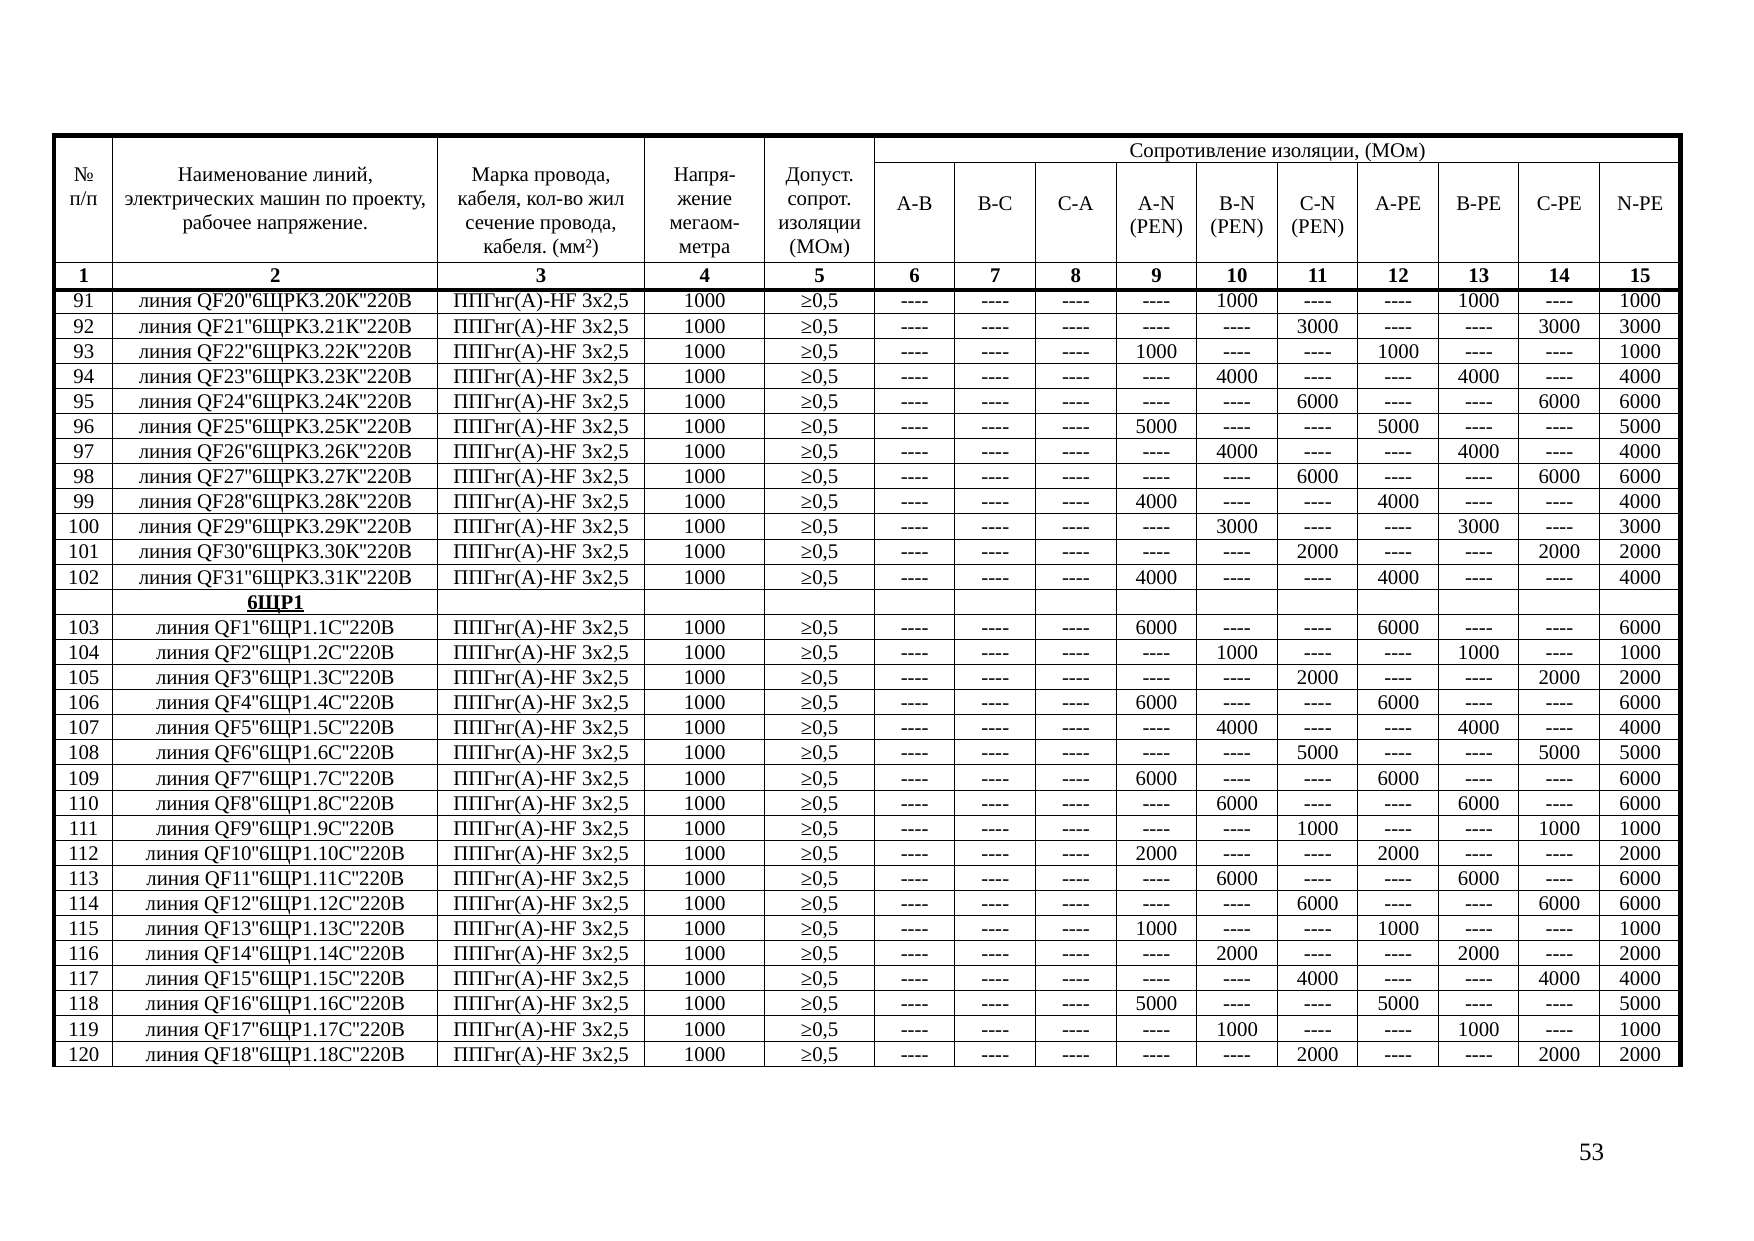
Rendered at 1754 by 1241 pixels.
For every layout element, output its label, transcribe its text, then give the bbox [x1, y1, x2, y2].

table_cell ---- [1117, 816, 1196, 840]
table_cell ---- [1117, 866, 1196, 890]
table_cell 118 [56, 991, 112, 1015]
table_cell 4000 [1600, 565, 1678, 589]
table_cell ---- [1117, 891, 1196, 915]
table_cell ---- [1036, 916, 1116, 940]
table_cell 3000 [1278, 314, 1357, 338]
table_cell ---- [1036, 339, 1116, 363]
table_cell ---- [1358, 866, 1438, 890]
table_cell 112 [56, 841, 112, 865]
table_cell 95 [56, 389, 112, 413]
table_cell 110 [56, 791, 112, 814]
table_cell ППГнг(А)-HF 3х2,5 [438, 364, 644, 388]
table_cell ---- [1358, 1016, 1438, 1041]
table_cell 4000 [1439, 715, 1518, 739]
table_cell А-В [875, 163, 954, 262]
table_cell ---- [1358, 389, 1438, 413]
table_cell линия QF10''6ЩР1.10С''220В [113, 841, 437, 865]
table_cell ---- [1358, 540, 1438, 563]
table_cell ППГнг(А)-HF 3х2,5 [438, 464, 644, 488]
table_cell 6000 [1278, 389, 1357, 413]
table_cell 4 [645, 263, 764, 287]
table_cell линия QF12''6ЩР1.12С''220В [113, 891, 437, 915]
table_cell 6000 [1519, 891, 1599, 915]
table_cell 5000 [1600, 414, 1678, 438]
table_cell ---- [1519, 1016, 1599, 1041]
table_cell 1000 [645, 514, 764, 538]
table_cell ---- [875, 841, 954, 865]
table_cell ≥0,5 [765, 690, 874, 714]
table_cell ---- [1278, 640, 1357, 664]
table_cell В-С [955, 163, 1035, 262]
table_cell ---- [1519, 941, 1599, 965]
table_cell ---- [1117, 740, 1196, 764]
table_cell ≥0,5 [765, 1016, 874, 1041]
table_cell ---- [875, 740, 954, 764]
table_cell ≥0,5 [765, 841, 874, 865]
table_cell ---- [1036, 690, 1116, 714]
table_cell 1000 [645, 464, 764, 488]
table_cell ---- [875, 916, 954, 940]
table_cell 14 [1519, 263, 1599, 287]
table_cell ---- [875, 339, 954, 363]
table_cell ---- [1358, 514, 1438, 538]
table_cell ---- [955, 665, 1035, 689]
table_cell ---- [1278, 841, 1357, 865]
table_cell ---- [1358, 439, 1438, 463]
table_cell ---- [875, 540, 954, 563]
table_cell ≥0,5 [765, 715, 874, 739]
table_cell ---- [875, 364, 954, 388]
table_cell 1000 [1600, 339, 1678, 363]
table_cell 2000 [1519, 540, 1599, 563]
table_cell ---- [1036, 414, 1116, 438]
table_cell ---- [1439, 966, 1518, 990]
table_cell линия QF6''6ЩР1.6С''220В [113, 740, 437, 764]
table_cell 1000 [645, 314, 764, 338]
table_cell ---- [1036, 640, 1116, 664]
table_cell [1117, 590, 1196, 614]
table_cell 116 [56, 941, 112, 965]
table_cell ---- [875, 439, 954, 463]
table_cell ---- [875, 514, 954, 538]
table_cell 1000 [645, 841, 764, 865]
table_cell 6000 [1358, 765, 1438, 789]
table_cell ---- [1519, 715, 1599, 739]
table_cell ---- [1439, 389, 1518, 413]
table_cell 6000 [1600, 690, 1678, 714]
table_cell 109 [56, 765, 112, 789]
table_cell линия QF9''6ЩР1.9С''220В [113, 816, 437, 840]
table_cell 1000 [1439, 1016, 1518, 1041]
table_cell ---- [1439, 740, 1518, 764]
table_cell [1439, 590, 1518, 614]
table_cell ≥0,5 [765, 464, 874, 488]
table_cell ---- [1117, 665, 1196, 689]
table_cell 4000 [1278, 966, 1357, 990]
table_cell ---- [1358, 364, 1438, 388]
table_cell ---- [955, 464, 1035, 488]
table_cell 2000 [1278, 665, 1357, 689]
table_cell ППГнг(А)-HF 3х2,5 [438, 816, 644, 840]
table_cell ---- [1036, 841, 1116, 865]
table_cell ---- [955, 514, 1035, 538]
table_cell 6000 [1600, 866, 1678, 890]
table_cell линия QF18''6ЩР1.18С''220В [113, 1042, 437, 1066]
table_cell 91 [56, 292, 112, 312]
table_cell 1000 [1117, 339, 1196, 363]
table_cell 2000 [1439, 941, 1518, 965]
table_cell [1036, 590, 1116, 614]
table_cell ---- [1036, 991, 1116, 1015]
table_cell 4000 [1117, 489, 1196, 513]
table_cell 114 [56, 891, 112, 915]
table_cell 6000 [1600, 791, 1678, 814]
table_cell ---- [1036, 615, 1116, 639]
table_cell ---- [1036, 891, 1116, 915]
table_cell 1 [56, 263, 112, 287]
table_cell ППГнг(А)-HF 3х2,5 [438, 640, 644, 664]
table_cell С-РЕ [1519, 163, 1599, 262]
table_cell 2000 [1600, 941, 1678, 965]
table_cell 2000 [1519, 1042, 1599, 1066]
table_cell А-РЕ [1358, 163, 1438, 262]
table_cell ≥0,5 [765, 314, 874, 338]
table_cell 1000 [1117, 916, 1196, 940]
table_cell ---- [1197, 916, 1277, 940]
table_header Напря- жение мегаом- метра [645, 138, 764, 262]
table_cell А-N (PEN) [1117, 163, 1196, 262]
table_cell ---- [1278, 765, 1357, 789]
table_cell линия QF31''6ЩРК3.31К''220В [113, 565, 437, 589]
table_cell ---- [1197, 1042, 1277, 1066]
table_cell ---- [1358, 292, 1438, 312]
table_cell 3000 [1197, 514, 1277, 538]
table_cell ---- [1439, 1042, 1518, 1066]
table_cell линия QF5''6ЩР1.5С''220В [113, 715, 437, 739]
table_cell ---- [1358, 891, 1438, 915]
table_cell ≥0,5 [765, 292, 874, 312]
table_cell ---- [1197, 991, 1277, 1015]
table_cell линия QF28''6ЩРК3.28К''220В [113, 489, 437, 513]
table_cell 3000 [1600, 314, 1678, 338]
table_cell ---- [1519, 364, 1599, 388]
table_cell ---- [1197, 314, 1277, 338]
table_cell ---- [1439, 314, 1518, 338]
table_cell ---- [1519, 640, 1599, 664]
table_cell 1000 [645, 489, 764, 513]
table_cell [1278, 590, 1357, 614]
table_cell ≥0,5 [765, 816, 874, 840]
table_cell 106 [56, 690, 112, 714]
table_cell 5000 [1600, 991, 1678, 1015]
table_cell линия QF23''6ЩРК3.23К''220В [113, 364, 437, 388]
table_cell ---- [1197, 966, 1277, 990]
table_cell ППГнг(А)-HF 3х2,5 [438, 791, 644, 814]
table_cell ---- [1439, 765, 1518, 789]
table_cell 6000 [1519, 389, 1599, 413]
table_cell линия QF25''6ЩРК3.25К''220В [113, 414, 437, 438]
table_cell ---- [1036, 292, 1116, 312]
table_cell ---- [875, 640, 954, 664]
table_cell 4000 [1117, 565, 1196, 589]
table_cell ---- [1036, 565, 1116, 589]
table_cell 4000 [1600, 966, 1678, 990]
table_cell ≥0,5 [765, 540, 874, 563]
table_cell 5000 [1278, 740, 1357, 764]
table_cell ---- [875, 891, 954, 915]
table_cell линия QF29''6ЩРК3.29К''220В [113, 514, 437, 538]
table_cell ---- [955, 841, 1035, 865]
table_cell ППГнг(А)-HF 3х2,5 [438, 690, 644, 714]
table_cell 97 [56, 439, 112, 463]
table_cell ---- [875, 464, 954, 488]
table_cell ---- [1358, 816, 1438, 840]
table_cell С-N (PEN) [1278, 163, 1357, 262]
table_cell ---- [1439, 816, 1518, 840]
table_cell 94 [56, 364, 112, 388]
table_cell ---- [1117, 640, 1196, 664]
table_cell ---- [1117, 389, 1196, 413]
table_cell 92 [56, 314, 112, 338]
table_cell 2000 [1278, 540, 1357, 563]
table_cell 1000 [645, 1042, 764, 1066]
table_cell ППГнг(А)-HF 3х2,5 [438, 941, 644, 965]
table_cell линия QF11''6ЩР1.11С''220В [113, 866, 437, 890]
table_cell 96 [56, 414, 112, 438]
table_cell ППГнг(А)-HF 3х2,5 [438, 916, 644, 940]
table_cell ---- [955, 941, 1035, 965]
table_cell 1000 [1600, 292, 1678, 312]
table_cell 101 [56, 540, 112, 563]
table_cell 1000 [645, 941, 764, 965]
table_cell ---- [955, 540, 1035, 563]
table_cell ---- [875, 1016, 954, 1041]
table_cell 98 [56, 464, 112, 488]
table_cell ---- [1117, 464, 1196, 488]
table_cell ППГнг(А)-HF 3х2,5 [438, 841, 644, 865]
table_cell 1000 [645, 690, 764, 714]
table_cell ---- [1036, 665, 1116, 689]
table_cell ---- [1519, 489, 1599, 513]
table_cell 15 [1600, 263, 1678, 287]
table_cell 5 [765, 263, 874, 287]
table_cell 1000 [645, 665, 764, 689]
table_cell 6000 [1117, 765, 1196, 789]
table_cell ---- [875, 565, 954, 589]
table_cell ---- [1036, 364, 1116, 388]
table_cell ---- [875, 665, 954, 689]
table_cell ---- [1519, 565, 1599, 589]
table_cell ---- [1519, 690, 1599, 714]
table_cell ---- [955, 816, 1035, 840]
table_cell ---- [1519, 841, 1599, 865]
table_cell ---- [875, 389, 954, 413]
table_cell В-РЕ [1439, 163, 1518, 262]
table_cell ППГнг(А)-HF 3х2,5 [438, 891, 644, 915]
table_cell 120 [56, 1042, 112, 1066]
table_cell 6ЩР1 [113, 590, 437, 614]
table_cell ≥0,5 [765, 364, 874, 388]
table_cell ≥0,5 [765, 615, 874, 639]
table_cell ---- [1197, 665, 1277, 689]
table_cell ---- [1197, 816, 1277, 840]
table_cell ---- [1439, 891, 1518, 915]
table_cell [955, 590, 1035, 614]
table_cell [438, 590, 644, 614]
table_cell ---- [1439, 464, 1518, 488]
table_cell ---- [1197, 565, 1277, 589]
table_cell линия QF2''6ЩР1.2С''220В [113, 640, 437, 664]
table_cell ---- [875, 765, 954, 789]
table_cell ≥0,5 [765, 414, 874, 438]
table_cell ---- [1358, 740, 1438, 764]
table_cell 6000 [1278, 464, 1357, 488]
table_cell 6000 [1197, 866, 1277, 890]
table_cell [1358, 590, 1438, 614]
table_cell 103 [56, 615, 112, 639]
table_cell ---- [1117, 364, 1196, 388]
table_cell ---- [955, 891, 1035, 915]
table_cell ---- [955, 489, 1035, 513]
table_cell 1000 [645, 866, 764, 890]
table_cell ---- [1439, 489, 1518, 513]
table_cell ---- [1117, 1016, 1196, 1041]
table_cell ---- [1278, 364, 1357, 388]
table_cell 117 [56, 966, 112, 990]
table_cell ---- [1278, 339, 1357, 363]
table_cell ППГнг(А)-HF 3х2,5 [438, 615, 644, 639]
table_cell 6000 [1600, 891, 1678, 915]
table_cell 4000 [1519, 966, 1599, 990]
table_cell 1000 [645, 540, 764, 563]
table_cell 6000 [1117, 615, 1196, 639]
table_cell 1000 [645, 364, 764, 388]
table_cell ---- [955, 615, 1035, 639]
table_cell ---- [1036, 439, 1116, 463]
table_cell ---- [1117, 1042, 1196, 1066]
table_cell ---- [1197, 464, 1277, 488]
table_cell ---- [1519, 439, 1599, 463]
table_cell 1000 [1358, 916, 1438, 940]
table_cell линия QF1''6ЩР1.1С''220В [113, 615, 437, 639]
table_cell ≥0,5 [765, 866, 874, 890]
table_cell В-N (PEN) [1197, 163, 1277, 262]
table_cell 1000 [1600, 916, 1678, 940]
table_cell ---- [1036, 1042, 1116, 1066]
table_cell ---- [1278, 866, 1357, 890]
table_cell ППГнг(А)-HF 3х2,5 [438, 665, 644, 689]
table_cell 1000 [645, 339, 764, 363]
table_cell 1000 [645, 565, 764, 589]
table_cell 104 [56, 640, 112, 664]
table_cell ППГнг(А)-HF 3х2,5 [438, 1016, 644, 1041]
table_cell 5000 [1117, 414, 1196, 438]
table_cell ---- [1358, 966, 1438, 990]
table_cell 1000 [645, 1016, 764, 1041]
table_cell ≥0,5 [765, 891, 874, 915]
table_cell 2000 [1600, 540, 1678, 563]
table_cell ≥0,5 [765, 916, 874, 940]
table_cell ---- [1036, 740, 1116, 764]
table_cell ---- [955, 791, 1035, 814]
table_cell ---- [1439, 916, 1518, 940]
table_cell ---- [1358, 464, 1438, 488]
table_cell 1000 [645, 966, 764, 990]
table_cell ---- [1036, 314, 1116, 338]
table_cell 6 [875, 263, 954, 287]
table_cell 1000 [645, 765, 764, 789]
table_header Сопротивление изоляции, (МОм) [875, 138, 1678, 162]
table_cell 105 [56, 665, 112, 689]
table_cell ППГнг(А)-HF 3х2,5 [438, 414, 644, 438]
table_cell ---- [1519, 414, 1599, 438]
table_cell ---- [955, 339, 1035, 363]
table_cell ≥0,5 [765, 565, 874, 589]
table_cell ---- [875, 991, 954, 1015]
table_cell 6000 [1600, 615, 1678, 639]
table_cell 3 [438, 263, 644, 287]
table_cell ---- [1117, 540, 1196, 563]
table_cell ---- [1036, 1016, 1116, 1041]
table_cell 2000 [1600, 841, 1678, 865]
table_cell ---- [875, 1042, 954, 1066]
table_cell линия QF15''6ЩР1.15С''220В [113, 966, 437, 990]
table_cell 2 [113, 263, 437, 287]
table_cell 5000 [1600, 740, 1678, 764]
table_cell 2000 [1278, 1042, 1357, 1066]
table_cell 5000 [1117, 991, 1196, 1015]
table_cell ≥0,5 [765, 439, 874, 463]
table_cell ---- [1036, 765, 1116, 789]
table_cell ---- [955, 991, 1035, 1015]
table_cell ---- [1197, 489, 1277, 513]
table_cell ---- [955, 966, 1035, 990]
table_cell 2000 [1600, 665, 1678, 689]
table_cell 4000 [1197, 439, 1277, 463]
table_cell ППГнг(А)-HF 3х2,5 [438, 765, 644, 789]
table_cell ---- [1036, 540, 1116, 563]
table_cell ---- [1117, 966, 1196, 990]
table_cell ---- [1278, 690, 1357, 714]
table_cell 1000 [645, 615, 764, 639]
table_cell ---- [1519, 514, 1599, 538]
table_cell 1000 [645, 740, 764, 764]
table_cell ---- [1278, 941, 1357, 965]
table_cell [1519, 590, 1599, 614]
table_header Допуст. сопрот. изоляции (МОм) [765, 138, 874, 262]
table_cell 13 [1439, 263, 1518, 287]
table_cell 1000 [1600, 640, 1678, 664]
table_cell 99 [56, 489, 112, 513]
table_cell [765, 590, 874, 614]
table_cell ---- [1519, 991, 1599, 1015]
table_cell 1000 [645, 640, 764, 664]
table_cell 8 [1036, 263, 1116, 287]
table_cell 1000 [645, 891, 764, 915]
table_cell линия QF26''6ЩРК3.26К''220В [113, 439, 437, 463]
table_cell ППГнг(А)-HF 3х2,5 [438, 1042, 644, 1066]
table_cell ---- [875, 816, 954, 840]
table_cell ---- [1439, 414, 1518, 438]
table_cell 102 [56, 565, 112, 589]
table_cell ---- [1358, 314, 1438, 338]
table_cell ---- [1036, 489, 1116, 513]
table_cell ППГнг(А)-HF 3х2,5 [438, 715, 644, 739]
table_cell [1197, 590, 1277, 614]
table_cell ---- [875, 966, 954, 990]
table_cell 12 [1358, 263, 1438, 287]
table_cell ---- [1278, 439, 1357, 463]
table_cell линия QF7''6ЩР1.7С''220В [113, 765, 437, 789]
table_cell ---- [1036, 866, 1116, 890]
table_cell ---- [1519, 791, 1599, 814]
table_cell ---- [1278, 615, 1357, 639]
table_cell 6000 [1600, 765, 1678, 789]
table_cell ---- [955, 364, 1035, 388]
table_cell 5000 [1519, 740, 1599, 764]
table_cell 9 [1117, 263, 1196, 287]
table_cell ---- [1117, 292, 1196, 312]
table_cell линия QF14''6ЩР1.14С''220В [113, 941, 437, 965]
table_cell 1000 [1600, 816, 1678, 840]
table_cell линия QF30''6ЩРК3.30К''220В [113, 540, 437, 563]
table_cell 93 [56, 339, 112, 363]
table_cell ---- [1358, 1042, 1438, 1066]
table_cell ---- [1197, 891, 1277, 915]
table_cell ---- [955, 916, 1035, 940]
table_cell ---- [1358, 665, 1438, 689]
table_cell [875, 590, 954, 614]
table_cell 6000 [1197, 791, 1277, 814]
table_cell 113 [56, 866, 112, 890]
table_cell 6000 [1117, 690, 1196, 714]
table_cell ---- [1117, 514, 1196, 538]
table_cell 11 [1278, 263, 1357, 287]
table_cell 7 [955, 263, 1035, 287]
table_cell линия QF17''6ЩР1.17С''220В [113, 1016, 437, 1041]
table_cell ---- [1278, 414, 1357, 438]
table_cell линия QF4''6ЩР1.4С''220В [113, 690, 437, 714]
table_cell ---- [1117, 941, 1196, 965]
table_cell ---- [875, 314, 954, 338]
table_cell ---- [1036, 966, 1116, 990]
table_cell ---- [1278, 565, 1357, 589]
table_cell ≥0,5 [765, 489, 874, 513]
table_cell ---- [875, 615, 954, 639]
table_cell ≥0,5 [765, 991, 874, 1015]
table_cell ---- [875, 866, 954, 890]
table_cell ---- [955, 715, 1035, 739]
table_cell ---- [1036, 715, 1116, 739]
table_cell ---- [1358, 715, 1438, 739]
table_cell ---- [955, 1016, 1035, 1041]
table_cell ≥0,5 [765, 665, 874, 689]
table_cell ---- [1439, 565, 1518, 589]
table_cell ---- [955, 690, 1035, 714]
table_cell N-PE [1600, 163, 1678, 262]
table_cell ---- [1439, 339, 1518, 363]
table_cell ≥0,5 [765, 966, 874, 990]
table_cell ---- [1117, 439, 1196, 463]
table_cell [1600, 590, 1678, 614]
table_cell ≥0,5 [765, 389, 874, 413]
table_cell ППГнг(А)-HF 3х2,5 [438, 314, 644, 338]
table_cell линия QF21''6ЩРК3.21К''220В [113, 314, 437, 338]
table_cell 1000 [645, 715, 764, 739]
table_cell ---- [1519, 765, 1599, 789]
table_cell линия QF16''6ЩР1.16С''220В [113, 991, 437, 1015]
table_cell ---- [1117, 314, 1196, 338]
table_cell 1000 [645, 439, 764, 463]
table_cell ---- [875, 941, 954, 965]
table_cell 111 [56, 816, 112, 840]
table_cell 2000 [1197, 941, 1277, 965]
table_cell 1000 [645, 389, 764, 413]
table_cell ---- [955, 640, 1035, 664]
table_cell линия QF24''6ЩРК3.24К''220В [113, 389, 437, 413]
table_cell ---- [1197, 765, 1277, 789]
table_header Марка провода, кабеля, кол-во жил сечение провода, кабеля. (мм²) [438, 138, 644, 262]
table_cell 4000 [1197, 715, 1277, 739]
table_cell 1000 [1278, 816, 1357, 840]
table_cell ППГнг(А)-HF 3х2,5 [438, 389, 644, 413]
table_cell ---- [875, 690, 954, 714]
table_cell ---- [1036, 941, 1116, 965]
table_cell ---- [1358, 640, 1438, 664]
table_cell ---- [1519, 615, 1599, 639]
table_cell ---- [875, 414, 954, 438]
table_cell ---- [1439, 540, 1518, 563]
table_cell 119 [56, 1016, 112, 1041]
table_cell ≥0,5 [765, 514, 874, 538]
table_cell 1000 [645, 991, 764, 1015]
table_cell ППГнг(А)-HF 3х2,5 [438, 514, 644, 538]
table_cell ---- [1278, 1016, 1357, 1041]
table_cell ---- [955, 740, 1035, 764]
table_cell ---- [1117, 715, 1196, 739]
table_cell 4000 [1600, 489, 1678, 513]
table_cell ---- [1278, 292, 1357, 312]
table_cell 10 [1197, 263, 1277, 287]
table_cell ---- [1358, 791, 1438, 814]
table_cell 1000 [1358, 339, 1438, 363]
table_cell ---- [1117, 791, 1196, 814]
table_cell 4000 [1197, 364, 1277, 388]
table_cell ---- [1197, 615, 1277, 639]
table_cell ≥0,5 [765, 1042, 874, 1066]
table_cell ≥0,5 [765, 791, 874, 814]
table_cell 1000 [1439, 640, 1518, 664]
table_cell 1000 [645, 414, 764, 438]
table_header № п/п [56, 138, 112, 262]
table_cell 6000 [1439, 791, 1518, 814]
table_cell 1000 [645, 816, 764, 840]
table_cell ---- [1439, 665, 1518, 689]
table_cell ---- [955, 314, 1035, 338]
table_cell ---- [1197, 339, 1277, 363]
table_cell 6000 [1600, 464, 1678, 488]
table_cell ППГнг(А)-HF 3х2,5 [438, 439, 644, 463]
table_cell линия QF3''6ЩР1.3С''220В [113, 665, 437, 689]
table_cell ---- [1197, 414, 1277, 438]
table_cell 4000 [1439, 364, 1518, 388]
table_header Наименование линий, электрических машин по проекту, рабочее напряжение. [113, 138, 437, 262]
table_cell 4000 [1600, 439, 1678, 463]
table_cell ---- [955, 439, 1035, 463]
table_cell ≥0,5 [765, 640, 874, 664]
table_cell ---- [1197, 389, 1277, 413]
table_cell 4000 [1600, 364, 1678, 388]
table_cell 1000 [1600, 1016, 1678, 1041]
table_cell 3000 [1600, 514, 1678, 538]
table_cell ---- [955, 292, 1035, 312]
table_cell ---- [1278, 791, 1357, 814]
table_cell 1000 [645, 916, 764, 940]
table_cell ---- [1519, 292, 1599, 312]
table_cell ---- [1278, 489, 1357, 513]
table_cell 1000 [1197, 640, 1277, 664]
table_cell 5000 [1358, 991, 1438, 1015]
table_cell ---- [1036, 816, 1116, 840]
table_cell 2000 [1117, 841, 1196, 865]
table_cell ≥0,5 [765, 740, 874, 764]
table_cell 6000 [1519, 464, 1599, 488]
table_cell 4000 [1439, 439, 1518, 463]
table_cell ---- [955, 1042, 1035, 1066]
table_cell 6000 [1358, 690, 1438, 714]
table_cell ППГнг(А)-HF 3х2,5 [438, 565, 644, 589]
table_cell 1000 [1197, 1016, 1277, 1041]
table_cell 6000 [1358, 615, 1438, 639]
table_cell 2000 [1358, 841, 1438, 865]
table_cell 3000 [1439, 514, 1518, 538]
table_cell ППГнг(А)-HF 3х2,5 [438, 489, 644, 513]
table_cell ---- [875, 292, 954, 312]
table_cell ---- [1519, 339, 1599, 363]
table_cell 115 [56, 916, 112, 940]
table_cell ---- [1036, 464, 1116, 488]
table_cell 1000 [1197, 292, 1277, 312]
table_cell ---- [1439, 841, 1518, 865]
table_cell ---- [875, 489, 954, 513]
table_cell ППГнг(А)-HF 3х2,5 [438, 540, 644, 563]
table_cell ППГнг(А)-HF 3х2,5 [438, 991, 644, 1015]
table_cell 6000 [1278, 891, 1357, 915]
table_cell ---- [1358, 941, 1438, 965]
table_cell линия QF22''6ЩРК3.22К''220В [113, 339, 437, 363]
table_cell ---- [1197, 841, 1277, 865]
table_cell 6000 [1439, 866, 1518, 890]
table_cell 4000 [1600, 715, 1678, 739]
table_cell ---- [1036, 514, 1116, 538]
table_cell ППГнг(А)-HF 3х2,5 [438, 292, 644, 312]
table_cell ---- [1439, 615, 1518, 639]
table_cell ---- [955, 866, 1035, 890]
table_cell ≥0,5 [765, 339, 874, 363]
table_cell 5000 [1358, 414, 1438, 438]
table_cell ---- [1278, 991, 1357, 1015]
table_cell С-А [1036, 163, 1116, 262]
table_cell линия QF13''6ЩР1.13С''220В [113, 916, 437, 940]
table_cell 4000 [1358, 489, 1438, 513]
table_cell [56, 590, 112, 614]
table_cell линия QF8''6ЩР1.8С''220В [113, 791, 437, 814]
table_cell 1000 [1519, 816, 1599, 840]
table_cell 2000 [1600, 1042, 1678, 1066]
table_cell ---- [1278, 715, 1357, 739]
table_cell ---- [955, 565, 1035, 589]
table_cell ППГнг(А)-HF 3х2,5 [438, 866, 644, 890]
table_cell 6000 [1600, 389, 1678, 413]
table_cell ---- [955, 389, 1035, 413]
table_cell ---- [1197, 740, 1277, 764]
table_cell ---- [1036, 389, 1116, 413]
table_cell [645, 590, 764, 614]
table_cell 108 [56, 740, 112, 764]
table_cell 100 [56, 514, 112, 538]
table_cell линия QF20''6ЩРК3.20К''220В [113, 292, 437, 312]
table_cell 4000 [1358, 565, 1438, 589]
table_cell ---- [1036, 791, 1116, 814]
table_cell ---- [1519, 916, 1599, 940]
table_cell ППГнг(А)-HF 3х2,5 [438, 740, 644, 764]
table_cell ---- [955, 765, 1035, 789]
table_cell 107 [56, 715, 112, 739]
table_cell ---- [875, 791, 954, 814]
table_cell ---- [875, 715, 954, 739]
table_cell ---- [1278, 514, 1357, 538]
table_cell ---- [955, 414, 1035, 438]
table_cell ---- [1519, 866, 1599, 890]
table_cell ППГнг(А)-HF 3х2,5 [438, 966, 644, 990]
table_cell ---- [1278, 916, 1357, 940]
table_cell 1000 [1439, 292, 1518, 312]
table_cell ---- [1439, 991, 1518, 1015]
table_cell 2000 [1519, 665, 1599, 689]
table_cell ---- [1197, 540, 1277, 563]
table_cell 3000 [1519, 314, 1599, 338]
table_cell ППГнг(А)-HF 3х2,5 [438, 339, 644, 363]
table_cell 1000 [645, 791, 764, 814]
table_cell ≥0,5 [765, 941, 874, 965]
table_cell ---- [1197, 690, 1277, 714]
table_cell ---- [1439, 690, 1518, 714]
table_cell линия QF27''6ЩРК3.27К''220В [113, 464, 437, 488]
table_cell 1000 [645, 292, 764, 312]
table_cell ≥0,5 [765, 765, 874, 789]
